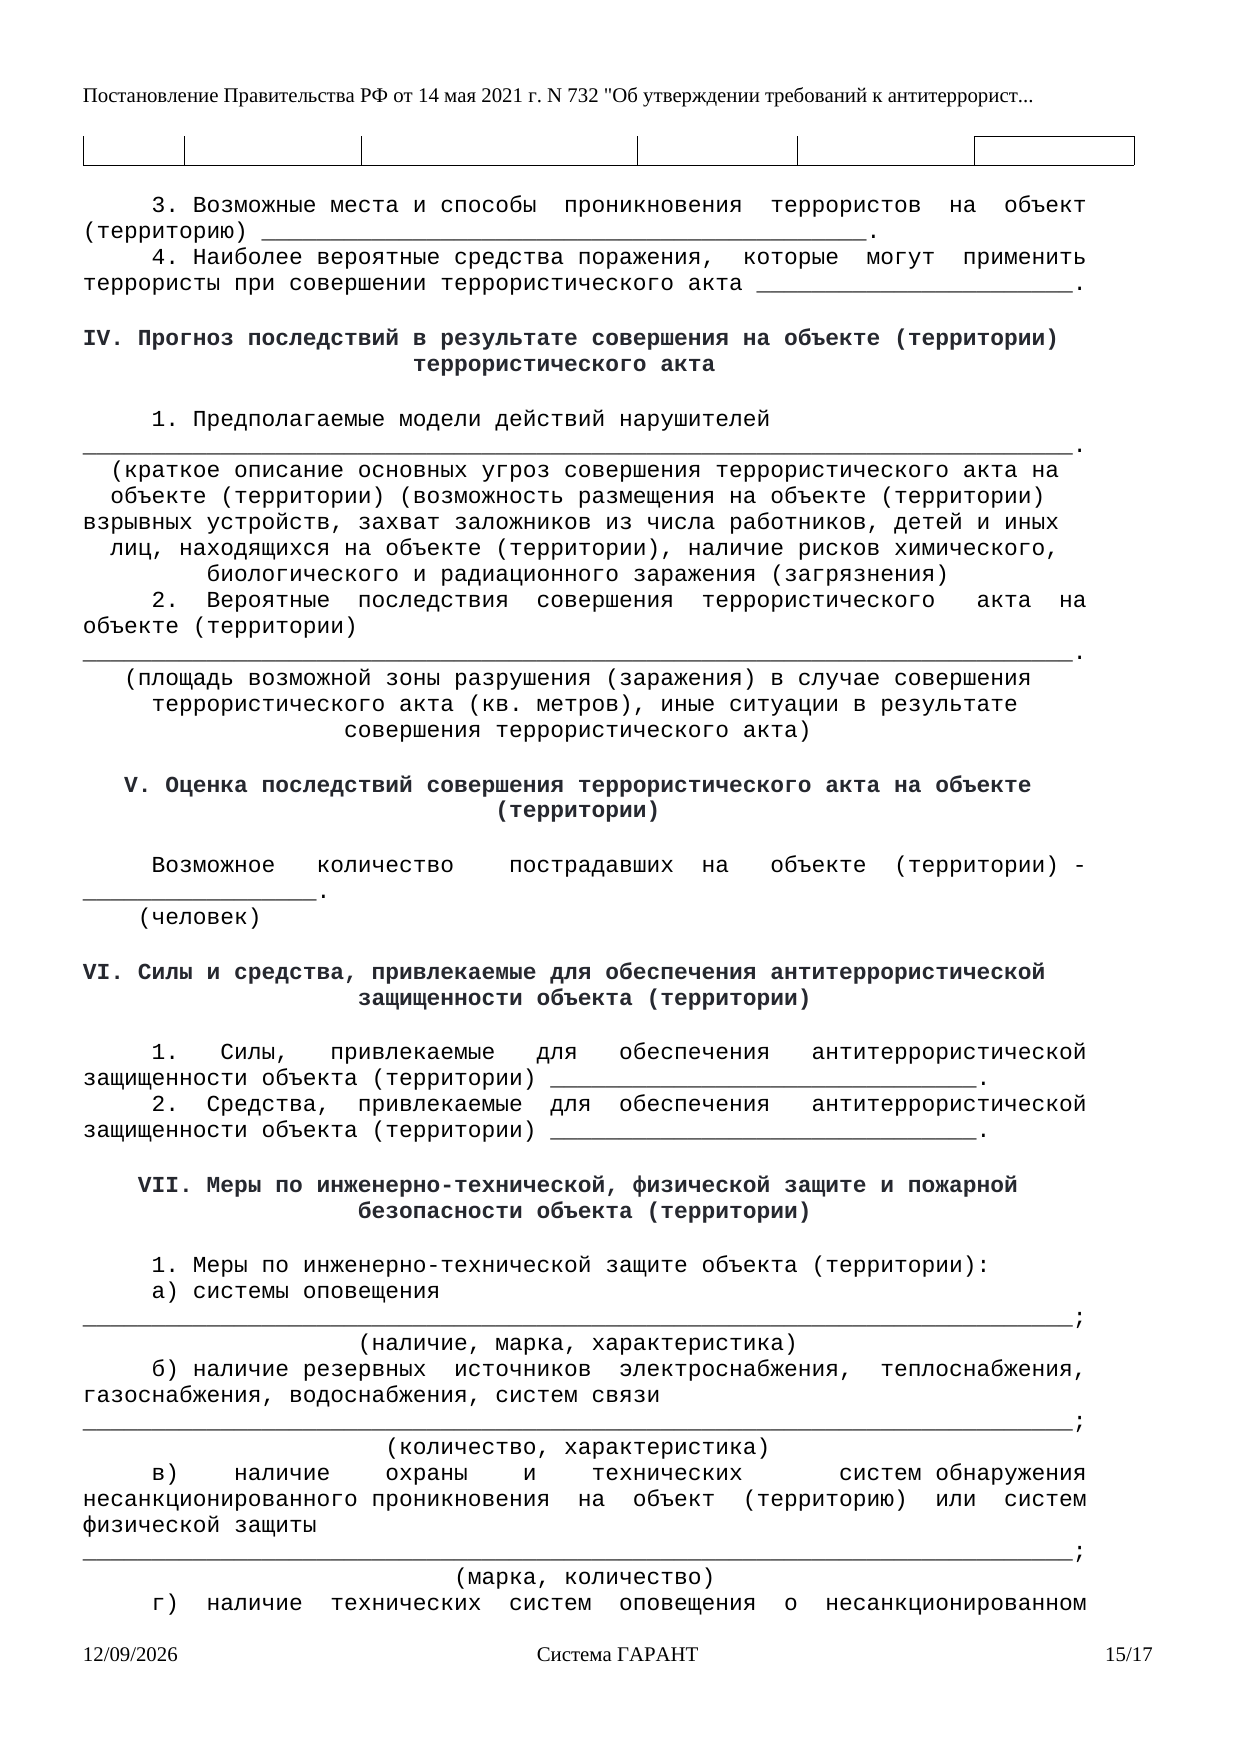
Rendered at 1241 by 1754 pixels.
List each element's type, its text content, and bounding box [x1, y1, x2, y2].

text 1. Силы, привлекаемые для обеспечения антитеррористической [83, 1041, 1157, 1067]
text а) системы оповещения [83, 1280, 1157, 1306]
text объекте (территории) (возможность размещения на объекте (территории) [83, 485, 1157, 511]
text (наличие, марка, характеристика) [83, 1332, 1157, 1358]
text г) наличие технических систем оповещения о несанкционированном [83, 1591, 1157, 1617]
text _________________. [83, 879, 1157, 905]
text ________________________________________________________________________. [83, 640, 1157, 666]
text 3. Возможные места и способы проникновения террористов на объект [83, 194, 1157, 220]
text VI. Силы и средства, привлекаемые для обеспечения антитеррористической [83, 960, 1157, 986]
text 1. Предполагаемые модели действий нарушителей [83, 407, 1157, 433]
text физической защиты [83, 1513, 1157, 1539]
table_cell [975, 137, 1134, 165]
text (площадь возможной зоны разрушения (заражения) в случае совершения [83, 666, 1157, 692]
text (марка, количество) [83, 1565, 1157, 1591]
text (количество, характеристика) [83, 1435, 1157, 1461]
text защищенности объекта (территории) [83, 986, 1157, 1012]
text V. Оценка последствий совершения террористического акта на объекте [83, 773, 1157, 799]
text объекте (территории) [83, 614, 1157, 640]
text лиц, находящихся на объекте (территории), наличие рисков химического, [83, 537, 1157, 563]
text защищенности объекта (территории) _______________________________. [83, 1118, 1157, 1144]
text 2. Средства, привлекаемые для обеспечения антитеррористической [83, 1093, 1157, 1118]
text защищенности объекта (территории) _______________________________. [83, 1067, 1157, 1093]
text 1. Меры по инженерно-технической защите объекта (территории): [83, 1254, 1157, 1280]
text взрывных устройств, захват заложников из числа работников, детей и иных [83, 511, 1157, 537]
text (человек) [83, 905, 1157, 931]
table_cell [798, 136, 974, 165]
text ________________________________________________________________________; [83, 1539, 1157, 1565]
text газоснабжения, водоснабжения, систем связи [83, 1383, 1157, 1409]
text террористического акта [83, 352, 1157, 378]
text ________________________________________________________________________; [83, 1409, 1157, 1435]
table_cell [84, 136, 184, 165]
text в) наличие охраны и технических систем обнаружения [83, 1461, 1157, 1487]
text совершения террористического акта) [83, 718, 1157, 744]
text несанкционированного проникновения на объект (территорию) или систем [83, 1487, 1157, 1513]
text VII. Меры по инженерно-технической, физической защите и пожарной [83, 1173, 1157, 1199]
text (краткое описание основных угроз совершения террористического акта на [83, 459, 1157, 485]
table_cell [185, 136, 361, 165]
text (территорию) ____________________________________________. [83, 220, 1157, 246]
text ________________________________________________________________________. [83, 433, 1157, 459]
text Возможное количество пострадавших на объекте (территории) - [83, 853, 1157, 879]
text 2. Вероятные последствия совершения террористического акта на [83, 588, 1157, 614]
table_cell [638, 136, 797, 165]
table_cell [362, 136, 637, 165]
text безопасности объекта (территории) [83, 1199, 1157, 1225]
text террористы при совершении террористического акта _______________________. [83, 272, 1157, 298]
text террористического акта (кв. метров), иные ситуации в результате [83, 692, 1157, 718]
text б) наличие резервных источников электроснабжения, теплоснабжения, [83, 1358, 1157, 1383]
text 4. Наиболее вероятные средства поражения, которые могут применить [83, 246, 1157, 272]
text (территории) [83, 799, 1157, 825]
text IV. Прогноз последствий в результате совершения на объекте (территории) [83, 326, 1157, 352]
text биологического и радиационного заражения (загрязнения) [83, 563, 1157, 588]
text ________________________________________________________________________; [83, 1306, 1157, 1332]
